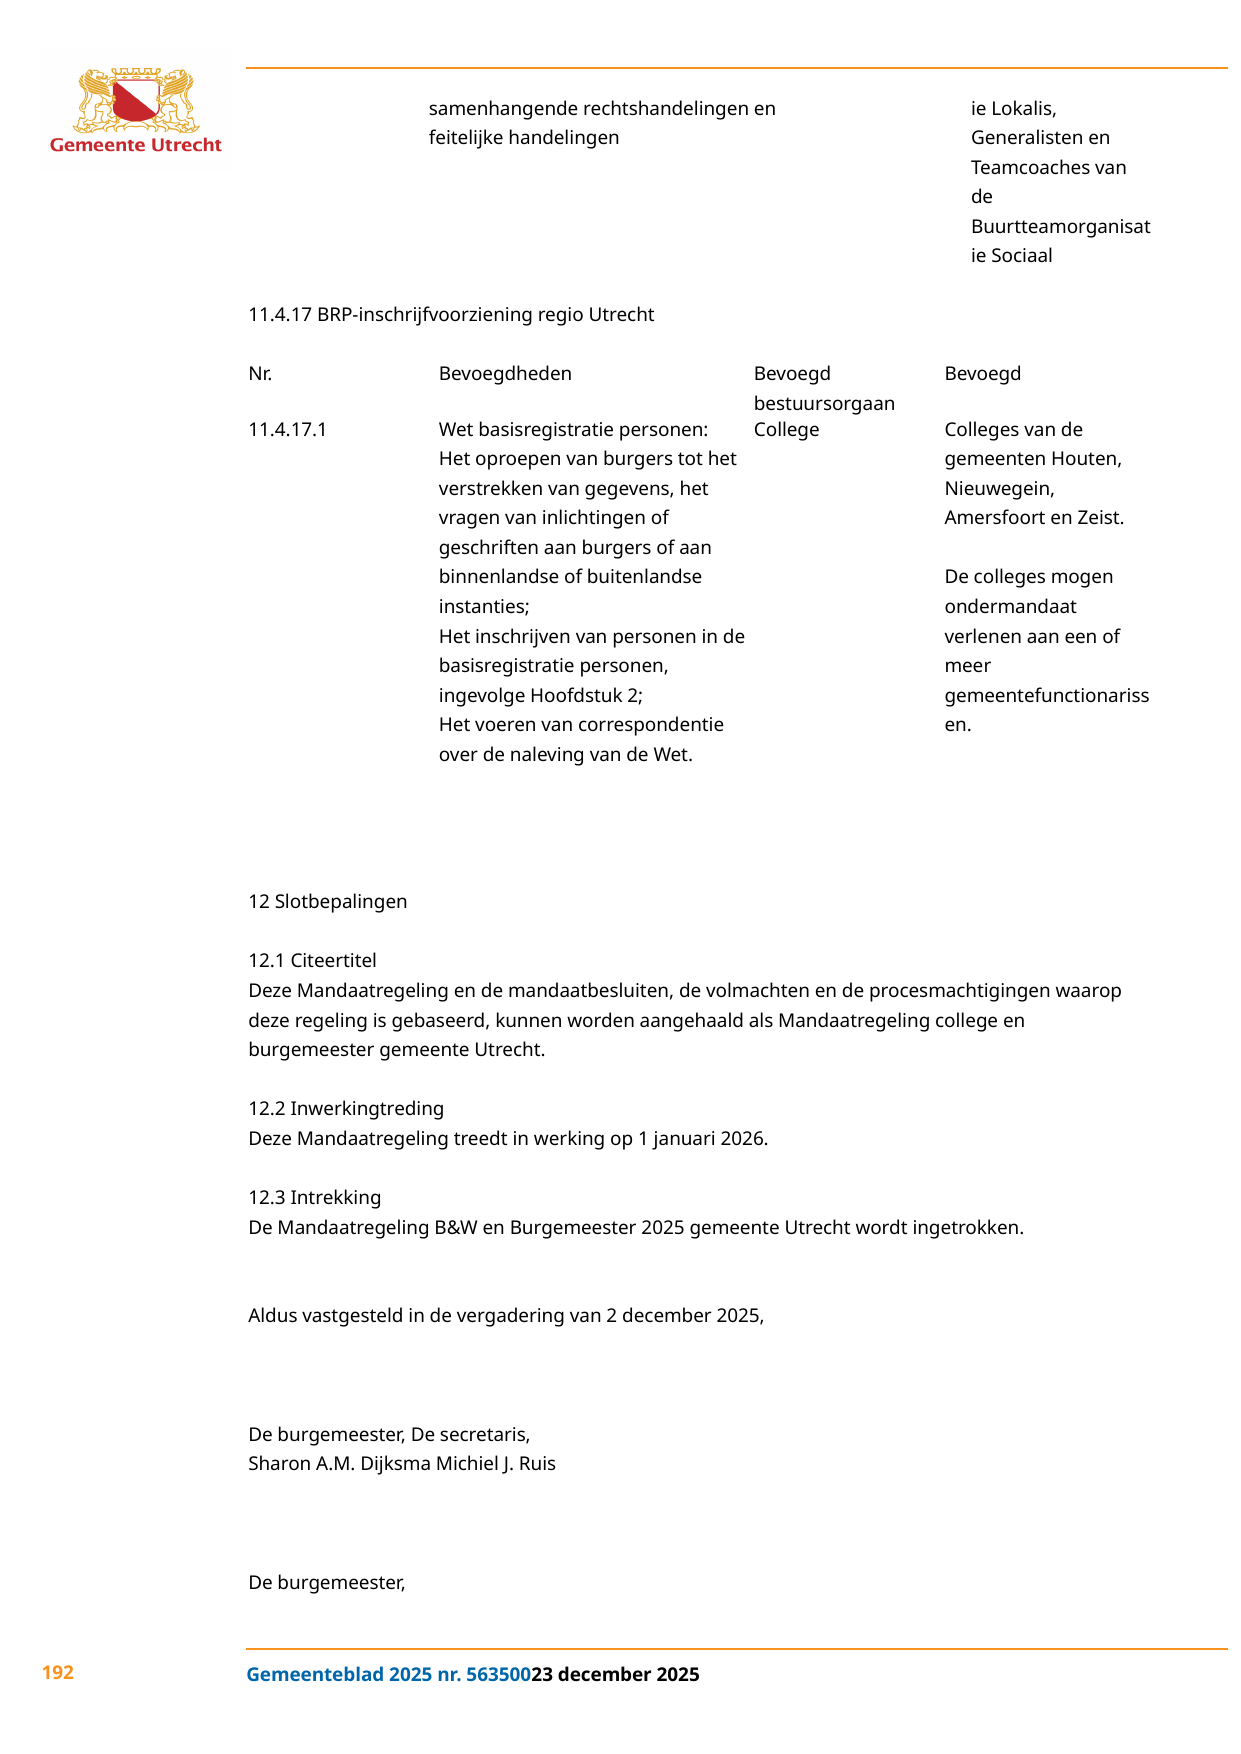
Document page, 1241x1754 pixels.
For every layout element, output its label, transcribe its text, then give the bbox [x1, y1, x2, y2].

table_header [248, 95, 429, 268]
text Sharon A.M. Dijksma Michiel J. Ruis [248, 1451, 1152, 1476]
text Aldus vastgesteld in de vergadering van 2 december 2025, [248, 1303, 1152, 1328]
text De burgemeester, [248, 1569, 1152, 1595]
table_header Nr. [248, 361, 439, 416]
table_header [790, 95, 971, 268]
text 12.1 Citeertitel [248, 948, 1152, 973]
text Deze Mandaatregeling en de mandaatbesluiten, de volmachten en de procesmachtigingen waarop deze regeling is gebaseerd, kunnen worden aangehaald als Mandaatregeling college en burgemeester gemeente Utrecht. [248, 977, 1152, 1062]
text De Mandaatregeling B&W en Burgemeester 2025 gemeente Utrecht wordt ingetrokken. [248, 1214, 1152, 1240]
table_cell 11.4.17.1 [248, 416, 439, 826]
picture [41, 47, 231, 172]
text 11.4.17 BRP-inschrijfvoorziening regio Utrecht [248, 301, 1152, 327]
table_cell College [754, 416, 944, 826]
text 12.3 Intrekking [248, 1184, 1152, 1210]
table_cell Wet basisregistratie personen: Het oproepen van burgers tot het verstrekken van gegevens, het vragen van inlichtingen of geschriften aan burgers of aan binnenlandse of buitenlandse instanties; Het inschrijven van personen in de basisregistratie personen, ingevolge Hoofdstuk 2; Het voeren van correspondentie over de naleving van de Wet. [439, 416, 754, 826]
table_header Bevoegd bestuursorgaan [754, 361, 944, 416]
text 12.2 Inwerkingtreding [248, 1096, 1152, 1121]
table_cell Colleges van de gemeenten Houten, Nieuwegein, Amersfoort en Zeist. De colleges mogen ondermandaat verlenen aan een of meer gemeentefunctionarissen. [944, 416, 1152, 826]
table_header Bevoegdheden [439, 361, 754, 416]
text Deze Mandaatregeling treedt in werking op 1 januari 2026. [248, 1125, 1152, 1151]
text De burgemeester, De secretaris, [248, 1421, 1152, 1447]
table_header Bevoegd [944, 361, 1152, 416]
table_header ie Lokalis, Generalisten en Teamcoaches van de Buurtteamorganisatie Sociaal [971, 95, 1152, 268]
table_header samenhangende rechtshandelingen en feitelijke handelingen [429, 95, 790, 268]
text 12 Slotbepalingen [248, 888, 1152, 914]
